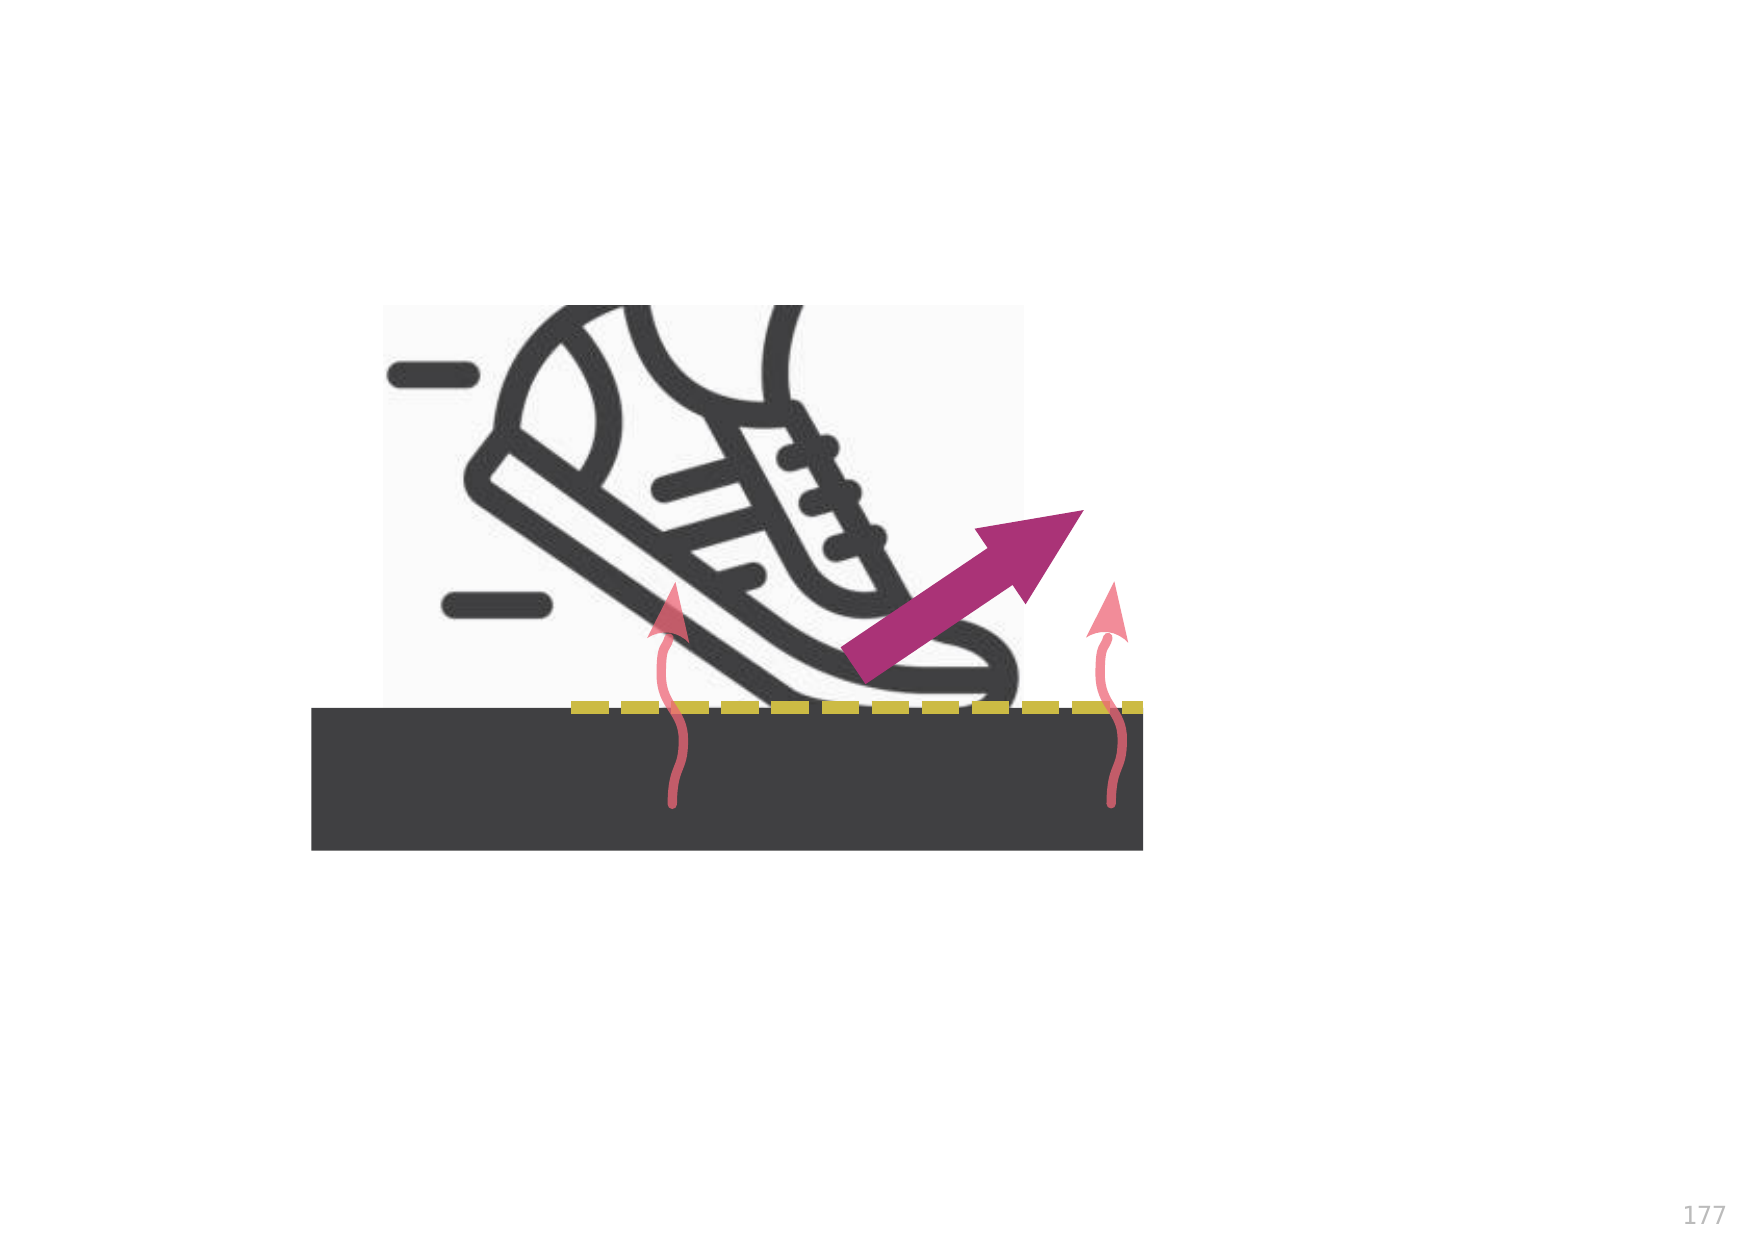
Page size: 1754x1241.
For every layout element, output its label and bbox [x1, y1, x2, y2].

picture [383, 305, 1024, 707]
text_box [311, 707, 1144, 889]
text_box [840, 510, 1084, 685]
